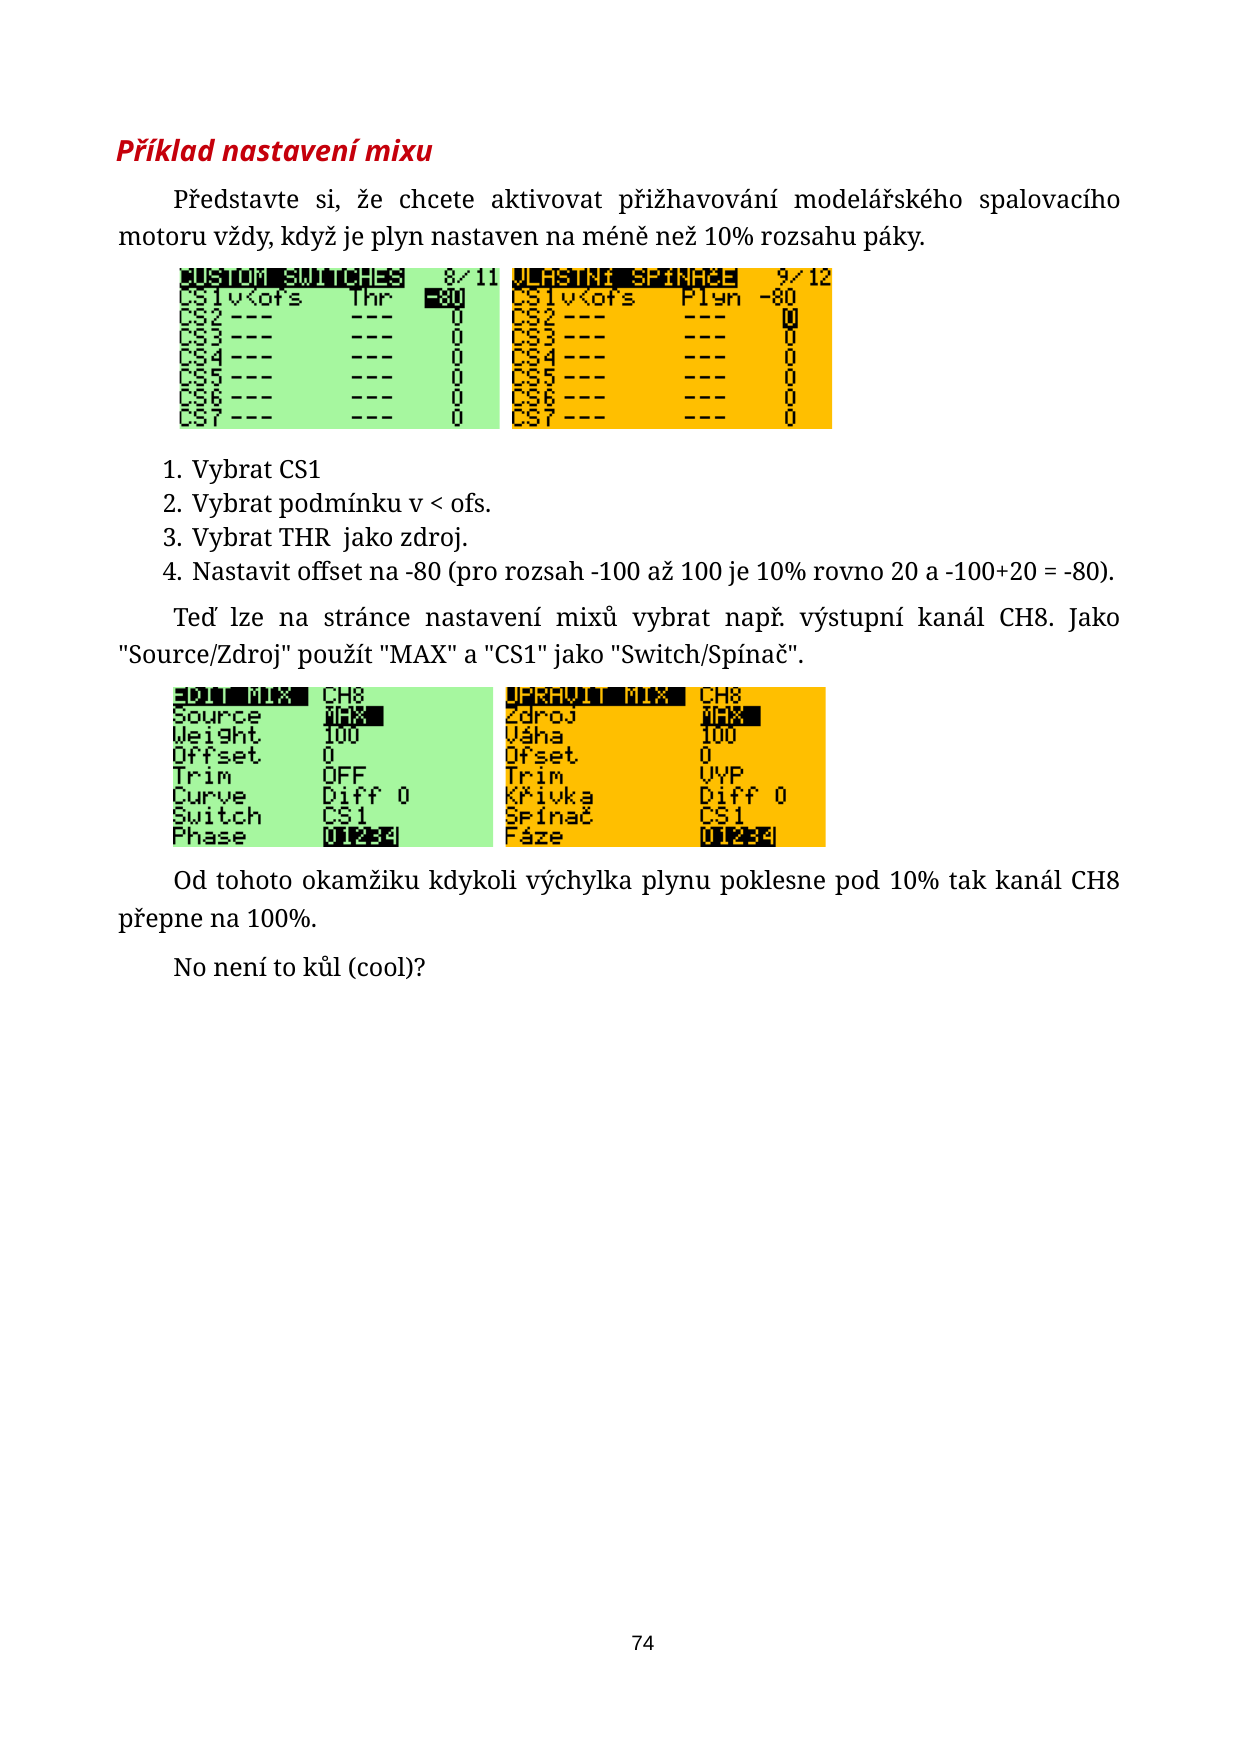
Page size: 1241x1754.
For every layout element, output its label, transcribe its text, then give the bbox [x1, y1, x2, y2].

picture [179, 268, 500, 429]
list Vybrat podmínku v < ofs. [162, 486, 1122, 520]
text Představte si, že chcete aktivovat přižhavování modelářského spalovacího motoru vždy, když je plyn nastaven na méně než 10% rozsahu páky. [118, 181, 1122, 253]
picture [505, 687, 826, 847]
list Nastavit offset na -80 (pro rozsah -100 až 100 je 10% rovno 20 a -100+20 = -80). [162, 554, 1122, 588]
picture [173, 687, 494, 847]
list Vybrat THR jako zdroj. [162, 520, 1122, 554]
text No není to kůl (cool)? [118, 950, 1122, 984]
subtitle Příklad nastavení mixu [116, 130, 1122, 169]
text Od tohoto okamžiku kdykoli výchylka plynu poklesne pod 10% tak kanál CH8 přepne na 100%. [118, 863, 1122, 934]
list Vybrat CS1 [162, 452, 1122, 486]
picture [512, 268, 833, 429]
text Teď lze na stránce nastavení mixů vybrat např. výstupní kanál CH8. Jako "Source/Zdroj" použít "MAX" a "CS1" jako "Switch/Spínač". [118, 600, 1122, 671]
